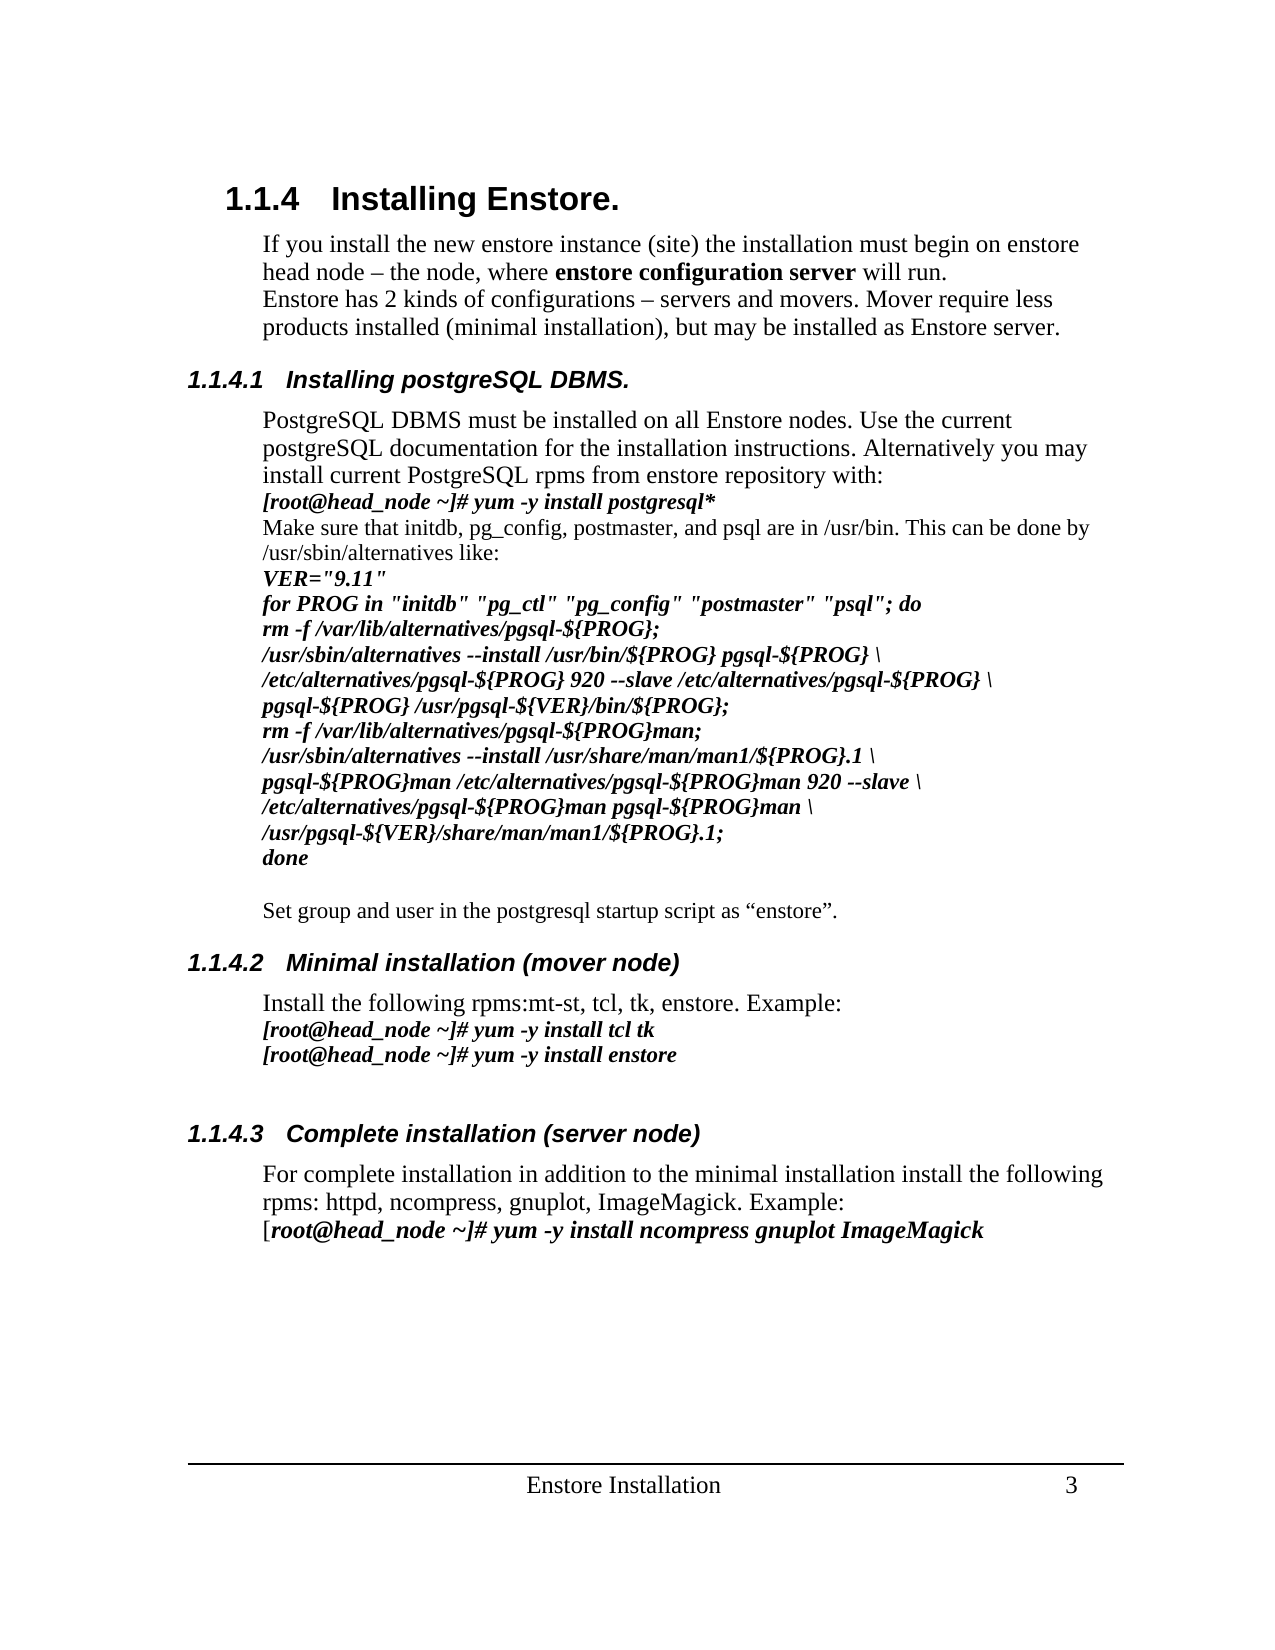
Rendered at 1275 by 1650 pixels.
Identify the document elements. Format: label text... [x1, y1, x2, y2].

subtitle Installing Enstore. [187, 180, 1125, 218]
text If you install the new enstore instance (site) the installation must begin on enstore head node – the node, where enstore configuration server will run. [262, 230, 1125, 286]
text Enstore has 2 kinds of configurations – servers and movers. Mover require less products installed (minimal installation), but may be installed as Enstore server. [262, 286, 1125, 341]
subtitle Installing postgreSQL DBMS. [187, 366, 1125, 394]
text [root@head_node ~]# yum -y install tcl tk [262, 1017, 1125, 1042]
text VER="9.11" [262, 566, 1125, 591]
text [root@head_node ~]# yum -y install ncompress gnuplot ImageMagick [262, 1216, 1125, 1243]
text [root@head_node ~]# yum -y install enstore [262, 1042, 1125, 1067]
text For complete installation in addition to the minimal installation install the following rpms: httpd, ncompress, gnuplot, ImageMagick. Example: [262, 1160, 1125, 1216]
text /etc/alternatives/pgsql-${PROG} 920 --slave /etc/alternatives/pgsql-${PROG} \ [262, 667, 1125, 693]
text [root@head_node ~]# yum -y install postgresql* [262, 489, 1125, 515]
subtitle Complete installation (server node) [187, 1120, 1125, 1148]
text rm -f /var/lib/alternatives/pgsql-${PROG}man; [262, 718, 1125, 743]
text for PROG in "initdb" "pg_ctl" "pg_config" "postmaster" "psql"; do [262, 591, 1125, 616]
text /usr/sbin/alternatives --install /usr/share/man/man1/${PROG}.1 \ [262, 743, 1125, 769]
text Set group and user in the postgresql startup script as “enstore”. [262, 898, 1125, 924]
text Install the following rpms:mt-st, tcl, tk, enstore. Example: [262, 989, 1125, 1017]
text Make sure that initdb, pg_config, postmaster, and psql are in /usr/bin. This can be done by /usr/sbin/alternatives like: [262, 515, 1125, 566]
text pgsql-${PROG} /usr/pgsql-${VER}/bin/${PROG}; [262, 693, 1125, 718]
subtitle Minimal installation (mover node) [187, 949, 1125, 976]
text pgsql-${PROG}man /etc/alternatives/pgsql-${PROG}man 920 --slave \ [262, 769, 1125, 794]
text /etc/alternatives/pgsql-${PROG}man pgsql-${PROG}man \ [262, 794, 1125, 820]
text done [262, 845, 1125, 871]
text /usr/sbin/alternatives --install /usr/bin/${PROG} pgsql-${PROG} \ [262, 642, 1125, 667]
text PostgreSQL DBMS must be installed on all Enstore nodes. Use the current postgreSQL documentation for the installation instructions. Alternatively you may install current PostgreSQL rpms from enstore repository with: [262, 406, 1125, 489]
text rm -f /var/lib/alternatives/pgsql-${PROG}; [262, 616, 1125, 642]
text /usr/pgsql-${VER}/share/man/man1/${PROG}.1; [262, 820, 1125, 845]
